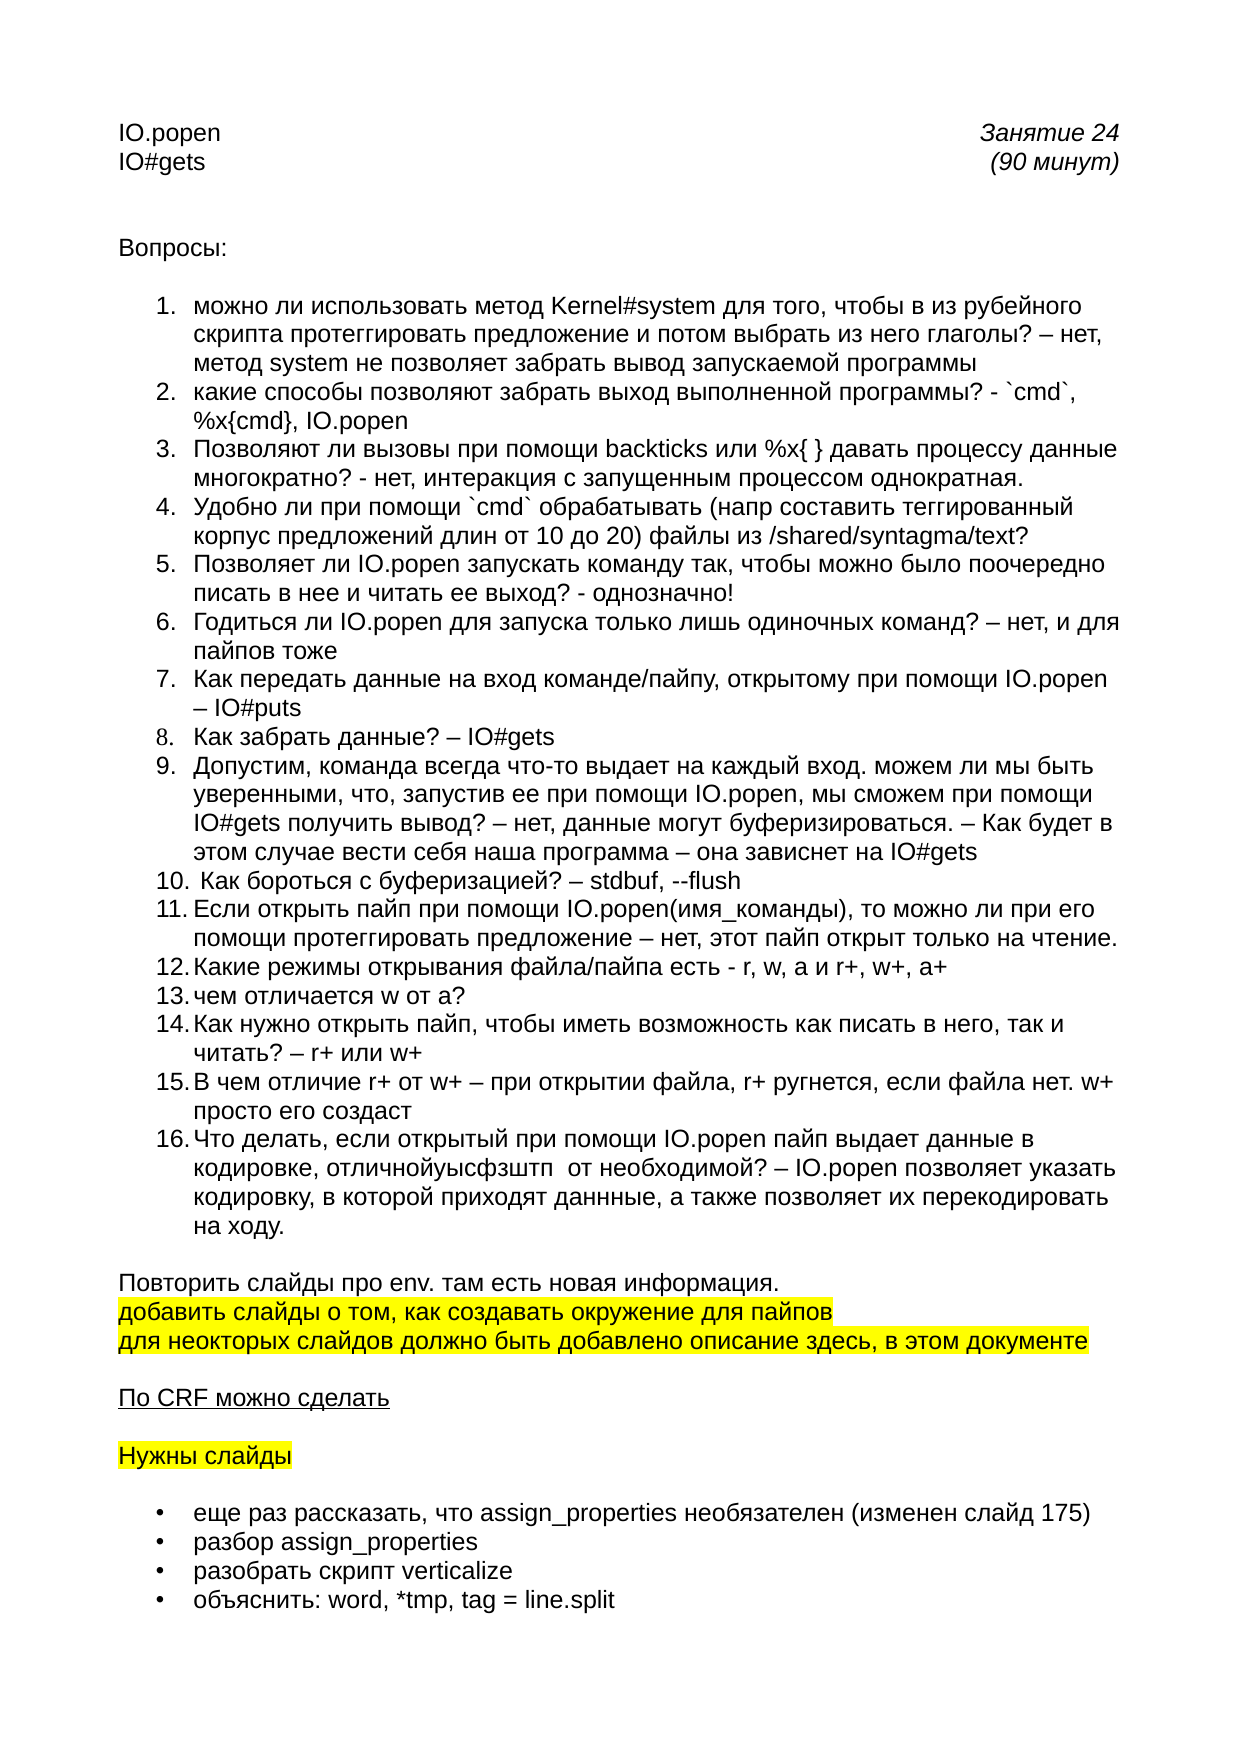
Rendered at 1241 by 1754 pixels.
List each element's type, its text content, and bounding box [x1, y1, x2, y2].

list Позволяют ли вызовы при помощи backticks или %x{ } давать процессу данные многократно? - нет, интеракция с запущенным процессом однократная. [156, 434, 1122, 492]
text для неокторых слайдов должно быть добавлено описание здесь, в этом документе [118, 1326, 1122, 1354]
list разбор assign_properties [156, 1527, 1122, 1556]
list Годиться ли IO.popen для запуска только лишь одиночных команд? – нет, и для пайпов тоже [156, 607, 1122, 664]
text Нужны слайды [118, 1441, 1122, 1469]
table_header IO.popen IO#gets [118, 118, 758, 176]
list объяснить: word, *tmp, tag = line.split [156, 1585, 1122, 1614]
list Как бороться с буферизацией? – stdbuf, --flush [156, 866, 1122, 894]
text Вопросы: [118, 233, 1122, 262]
list можно ли использовать метод Kernel#system для того, чтобы в из рубейного скрипта протеггировать предложение и потом выбрать из него глаголы? – нет, метод system не позволяет забрать вывод запускаемой программы [156, 291, 1122, 377]
list еще раз рассказать, что assign_properties необязателен (изменен слайд 175) [156, 1498, 1122, 1527]
text Повторить слайды про env. там есть новая информация. [118, 1268, 1122, 1297]
list В чем отличие r+ от w+ – при открытии файла, r+ ругнется, если файла нет. w+ просто его создаст [156, 1067, 1122, 1124]
list Как нужно открыть пайп, чтобы иметь возможность как писать в него, так и читать? – r+ или w+ [156, 1009, 1122, 1067]
list Допустим, команда всегда что-то выдает на каждый вход. можем ли мы быть уверенными, что, запустив ее при помощи IO.popen, мы сможем при помощи IO#gets получить вывод? – нет, данные могут буферизироваться. – Как будет в этом случае вести себя наша программа – она зависнет на IO#gets [156, 751, 1122, 866]
text По CRF можно сделать [118, 1383, 1122, 1412]
table_header Занятие 24 (90 минут) [758, 118, 1122, 176]
list Удобно ли при помощи `cmd` обрабатывать (напр составить теггированный корпус предложений длин от 10 до 20) файлы из /shared/syntagma/text? [156, 492, 1122, 549]
text добавить слайды о том, как создавать окружение для пайпов [118, 1297, 1122, 1326]
list разобрать скрипт verticalize [156, 1556, 1122, 1585]
list чем отличается w от a? [156, 981, 1122, 1009]
list какие способы позволяют забрать выход выполненной программы? - `cmd`, %x{cmd}, IO.popen [156, 377, 1122, 434]
list Как забрать данные? – IO#gets [156, 722, 1122, 751]
list Как передать данные на вход команде/пайпу, открытому при помощи IO.popen – IO#puts [156, 664, 1122, 722]
list Что делать, если открытый при помощи IO.popen пайп выдает данные в кодировке, отличнойуысфзштп от необходимой? – IO.popen позволяет указать кодировку, в которой приходят даннные, а также позволяет их перекодировать на ходу. [156, 1124, 1122, 1239]
list Какие режимы открывания файла/пайпа есть - r, w, a и r+, w+, a+ [156, 952, 1122, 981]
list Если открыть пайп при помощи IO.popen(имя_команды), то можно ли при его помощи протеггировать предложение – нет, этот пайп открыт только на чтение. [156, 894, 1122, 952]
list Позволяет ли IO.popen запускать команду так, чтобы можно было поочередно писать в нее и читать ее выход? - однозначно! [156, 549, 1122, 607]
